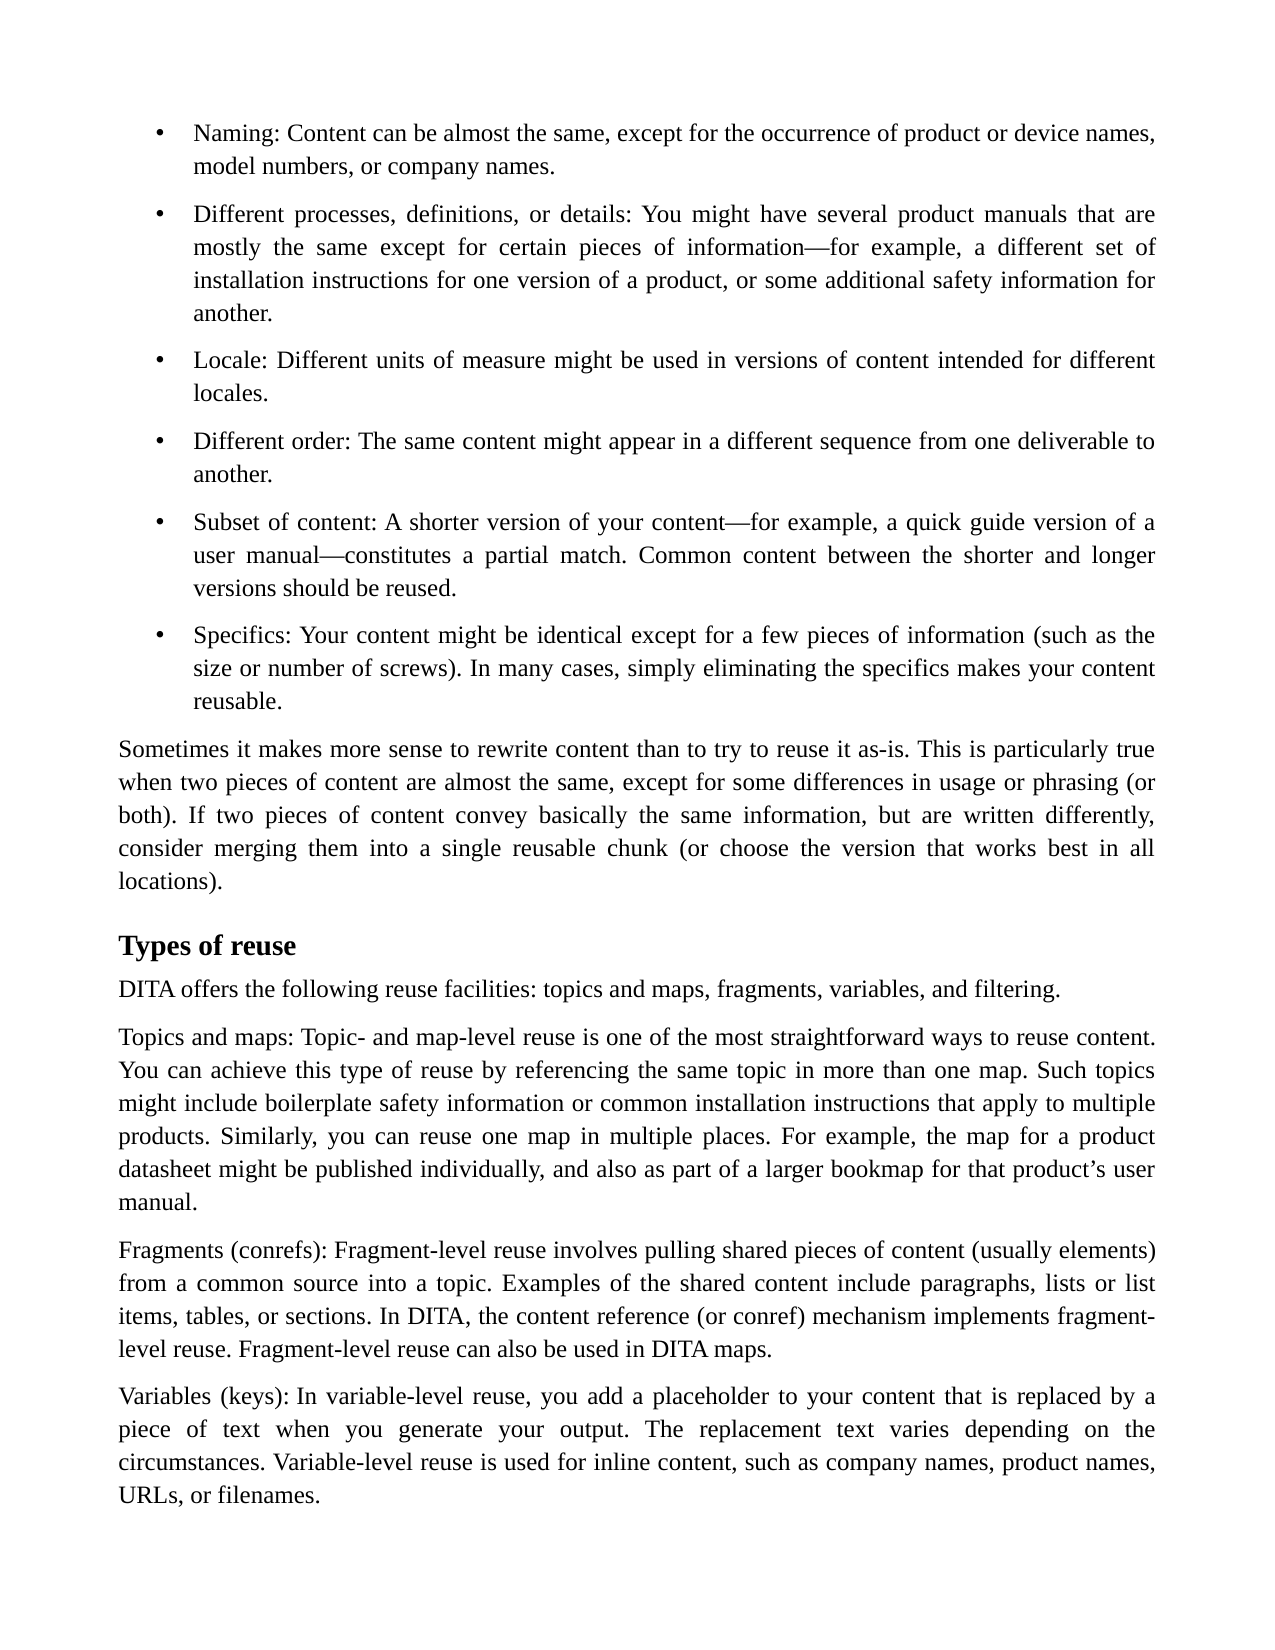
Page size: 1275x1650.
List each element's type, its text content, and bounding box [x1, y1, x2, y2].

list Specifics: Your content might be identical except for a few pieces of information (such as the size or number of screws). In many cases, simply eliminating the specifics makes your content reusable. [156, 620, 1157, 715]
text Fragments (conrefs): Fragment-level reuse involves pulling shared pieces of content (usually elements) from a common source into a topic. Examples of the shared content include paragraphs, lists or list items, tables, or sections. In DITA, the content reference (or conref) mechanism implements fragment-level reuse. Fragment-level reuse can also be used in DITA maps. [118, 1235, 1157, 1363]
text Sometimes it makes more sense to rewrite content than to try to reuse it as-is. This is particularly true when two pieces of content are almost the same, except for some differences in usage or phrasing (or both). If two pieces of content convey basically the same information, but are written differently, consider merging them into a single reusable chunk (or choose the version that works best in all locations). [118, 734, 1157, 895]
subtitle Types of reuse [118, 928, 1157, 962]
text Variables (keys): In variable-level reuse, you add a placeholder to your content that is replaced by a piece of text when you generate your output. The replacement text varies depending on the circumstances. Variable-level reuse is used for inline content, such as company names, product names, URLs, or filenames. [118, 1381, 1157, 1509]
list Different order: The same content might appear in a different sequence from one deliverable to another. [156, 426, 1157, 488]
list Different processes, definitions, or details: You might have several product manuals that are mostly the same except for certain pieces of information—for example, a different set of installation instructions for one version of a product, or some additional safety information for another. [156, 199, 1157, 327]
list Naming: Content can be almost the same, except for the occurrence of product or device names, model numbers, or company names. [156, 118, 1157, 180]
text DITA offers the following reuse facilities: topics and maps, fragments, variables, and filtering. [118, 974, 1157, 1003]
list Subset of content: A shorter version of your content—for example, a quick guide version of a user manual—constitutes a partial match. Common content between the shorter and longer versions should be reused. [156, 507, 1157, 601]
list Locale: Different units of measure might be used in versions of content intended for different locales. [156, 345, 1157, 407]
text Topics and maps: Topic- and map-level reuse is one of the most straightforward ways to reuse content. You can achieve this type of reuse by referencing the same topic in more than one map. Such topics might include boilerplate safety information or common installation instructions that apply to multiple products. Similarly, you can reuse one map in multiple places. For example, the map for a product datasheet might be published individually, and also as part of a larger bookmap for that product’s user manual. [118, 1022, 1157, 1216]
